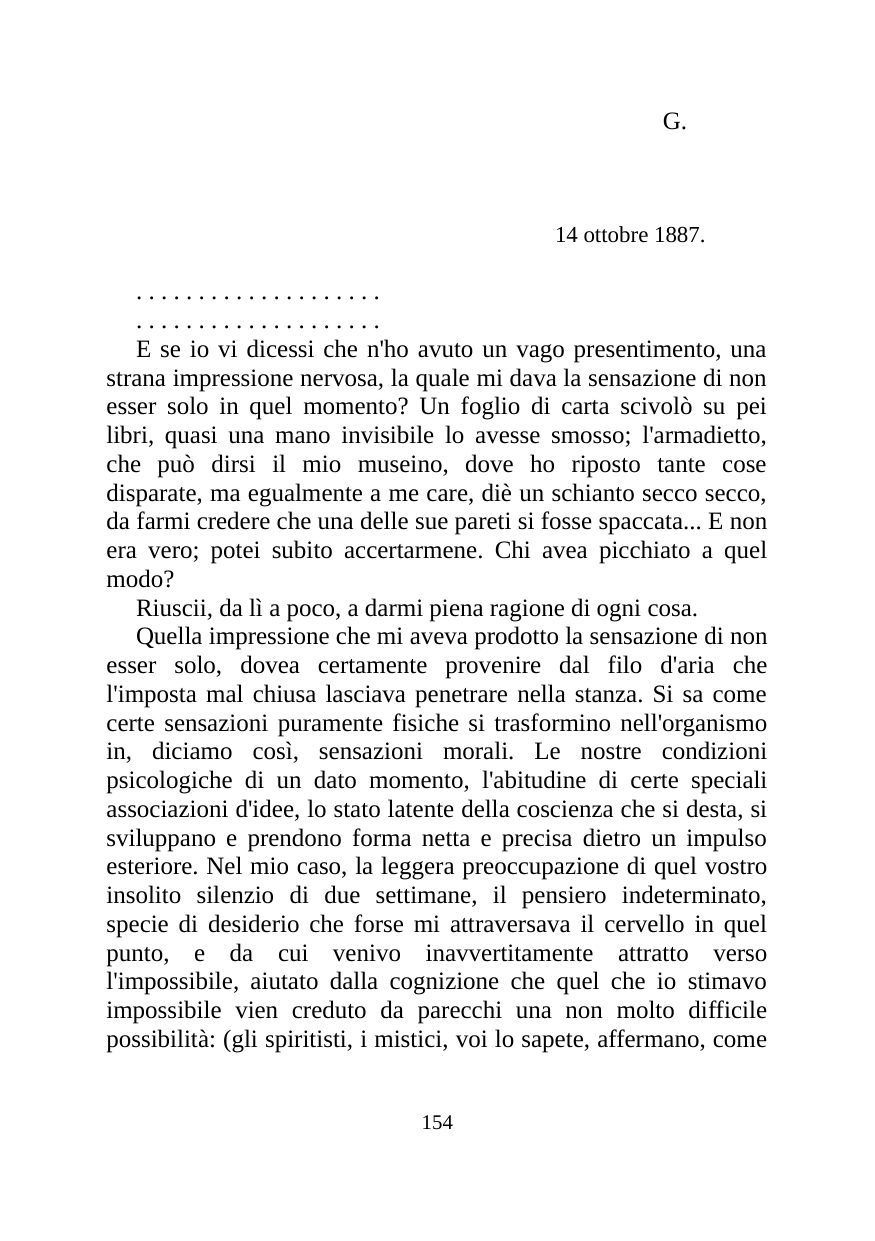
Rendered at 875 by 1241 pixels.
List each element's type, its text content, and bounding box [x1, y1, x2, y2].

text Quella impressione che mi aveva prodotto la sensazione di non esser solo, dovea certamente provenire dal filo d'aria che l'imposta mal chiusa lasciava penetrare nella stanza. Si sa come certe sensazioni puramente fisiche si trasformino nell'organismo in, diciamo così, sensazioni morali. Le nostre condizioni psicologiche di un dato momento, l'abitudine di certe speciali associazioni d'idee, lo stato latente della coscienza che si desta, si sviluppano e prendono forma netta e precisa dietro un impulso esteriore. Nel mio caso, la leggera preoccupazione di quel vostro insolito silenzio di due settimane, il pensiero indeterminato, specie di desiderio che forse mi attraversava il cervello in quel punto, e da cui venivo inavvertitamente attratto verso l'impossibile, aiutato dalla cognizione che quel che io stimavo impossibile vien creduto da parecchi una non molto difficile possibilità: (gli spiritisti, i mistici, voi lo sapete, affermano, come [106, 621, 768, 1053]
text E se io vi dicessi che n'ho avuto un vago presentimento, una strana impressione nervosa, la quale mi dava la sensazione di non esser solo in quel momento? Un foglio di carta scivolò su pei libri, quasi una mano invisibile lo avesse smosso; l'armadietto, che può dirsi il mio museino, dove ho riposto tante cose disparate, ma egualmente a me care, diè un schianto secco secco, da farmi credere che una delle sue pareti si fosse spaccata... E non era vero; potei subito accertarmene. Chi avea picchiato a quel modo? [106, 334, 768, 593]
text . . . . . . . . . . . . . . . . . . . . [106, 305, 768, 334]
text G. [106, 106, 687, 135]
text . . . . . . . . . . . . . . . . . . . . [106, 276, 768, 305]
text 14 ottobre 1887. [106, 221, 706, 248]
text Riuscii, da lì a poco, a darmi piena ragione di ogni cosa. [106, 593, 768, 621]
